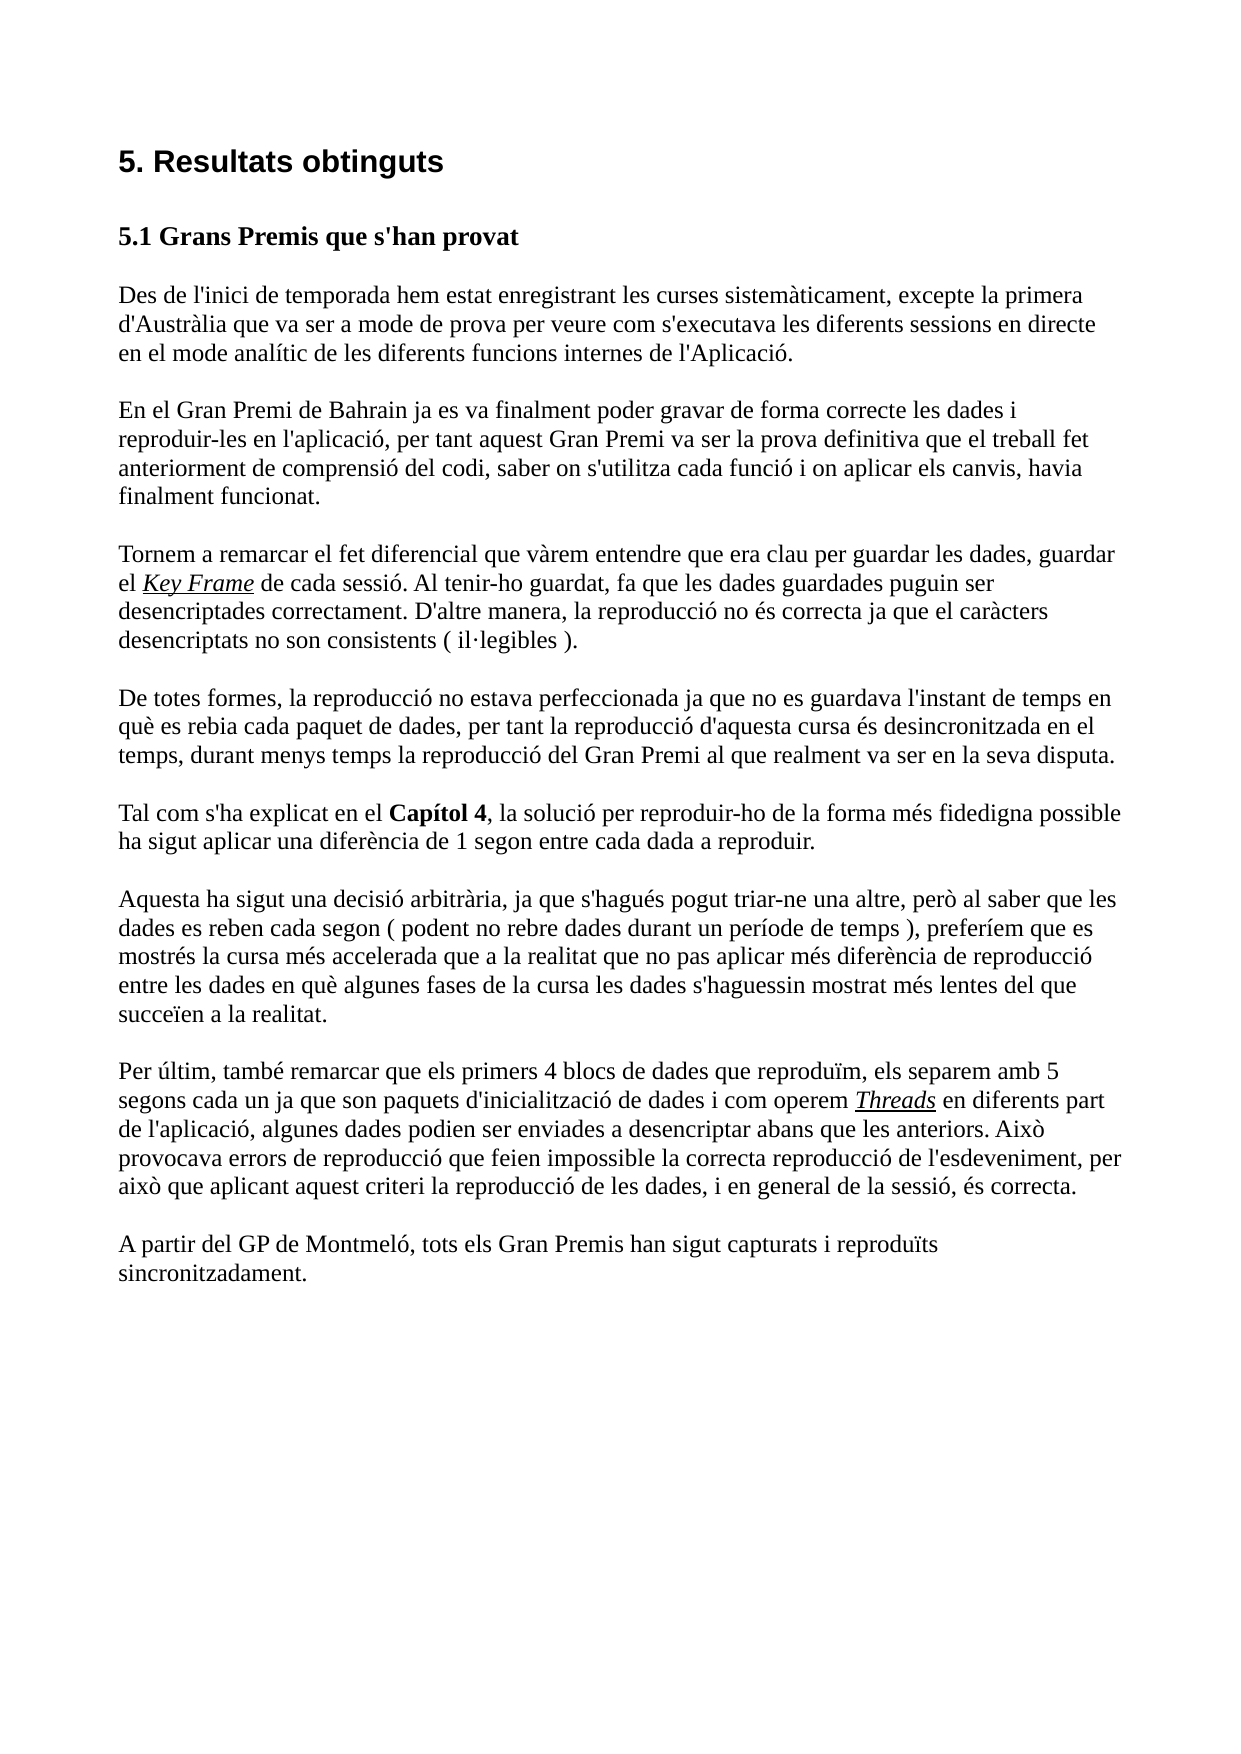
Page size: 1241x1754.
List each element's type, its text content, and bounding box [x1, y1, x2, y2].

text Tal com s'ha explicat en el Capítol 4, la solució per reproduir-ho de la forma més fidedigna possible ha sigut aplicar una diferència de 1 segon entre cada dada a reproduir. [118, 798, 1122, 855]
text 5.1 Grans Premis que s'han provat [118, 220, 1122, 251]
text Aquesta ha sigut una decisió arbitrària, ja que s'hagués pogut triar-ne una altre, però al saber que les dades es reben cada segon ( podent no rebre dades durant un període de temps ), preferíem que es mostrés la cursa més accelerada que a la realitat que no pas aplicar més diferència de reproducció entre les dades en què algunes fases de la cursa les dades s'haguessin mostrat més lentes del que succeïen a la realitat. [118, 884, 1122, 1028]
text En el Gran Premi de Bahrain ja es va finalment poder gravar de forma correcte les dades i reproduir-les en l'aplicació, per tant aquest Gran Premi va ser la prova definitiva que el treball fet anteriorment de comprensió del codi, saber on s'utilitza cada funció i on aplicar els canvis, havia finalment funcionat. [118, 395, 1122, 510]
text Tornem a remarcar el fet diferencial que vàrem entendre que era clau per guardar les dades, guardar el Key Frame de cada sessió. Al tenir-ho guardat, fa que les dades guardades puguin ser desencriptades correctament. D'altre manera, la reproducció no és correcta ja que el caràcters desencriptats no son consistents ( il·legibles ). [118, 539, 1122, 654]
text De totes formes, la reproducció no estava perfeccionada ja que no es guardava l'instant de temps en què es rebia cada paquet de dades, per tant la reproducció d'aquesta cursa és desincronitzada en el temps, durant menys temps la reproducció del Gran Premi al que realment va ser en la seva disputa. [118, 683, 1122, 769]
text Per últim, també remarcar que els primers 4 blocs de dades que reproduïm, els separem amb 5 segons cada un ja que son paquets d'inicialització de dades i com operem Threads en diferents part de l'aplicació, algunes dades podien ser enviades a desencriptar abans que les anteriors. Això provocava errors de reproducció que feien impossible la correcta reproducció de l'esdeveniment, per això que aplicant aquest criteri la reproducció de les dades, i en general de la sessió, és correcta. [118, 1056, 1122, 1200]
text A partir del GP de Montmeló, tots els Gran Premis han sigut capturats i reproduïts sincronitzadament. [118, 1229, 1122, 1286]
text Des de l'inici de temporada hem estat enregistrant les curses sistemàticament, excepte la primera d'Austràlia que va ser a mode de prova per veure com s'executava les diferents sessions en directe en el mode analític de les diferents funcions internes de l'Aplicació. [118, 280, 1122, 366]
subtitle 5. Resultats obtinguts [118, 143, 1122, 179]
